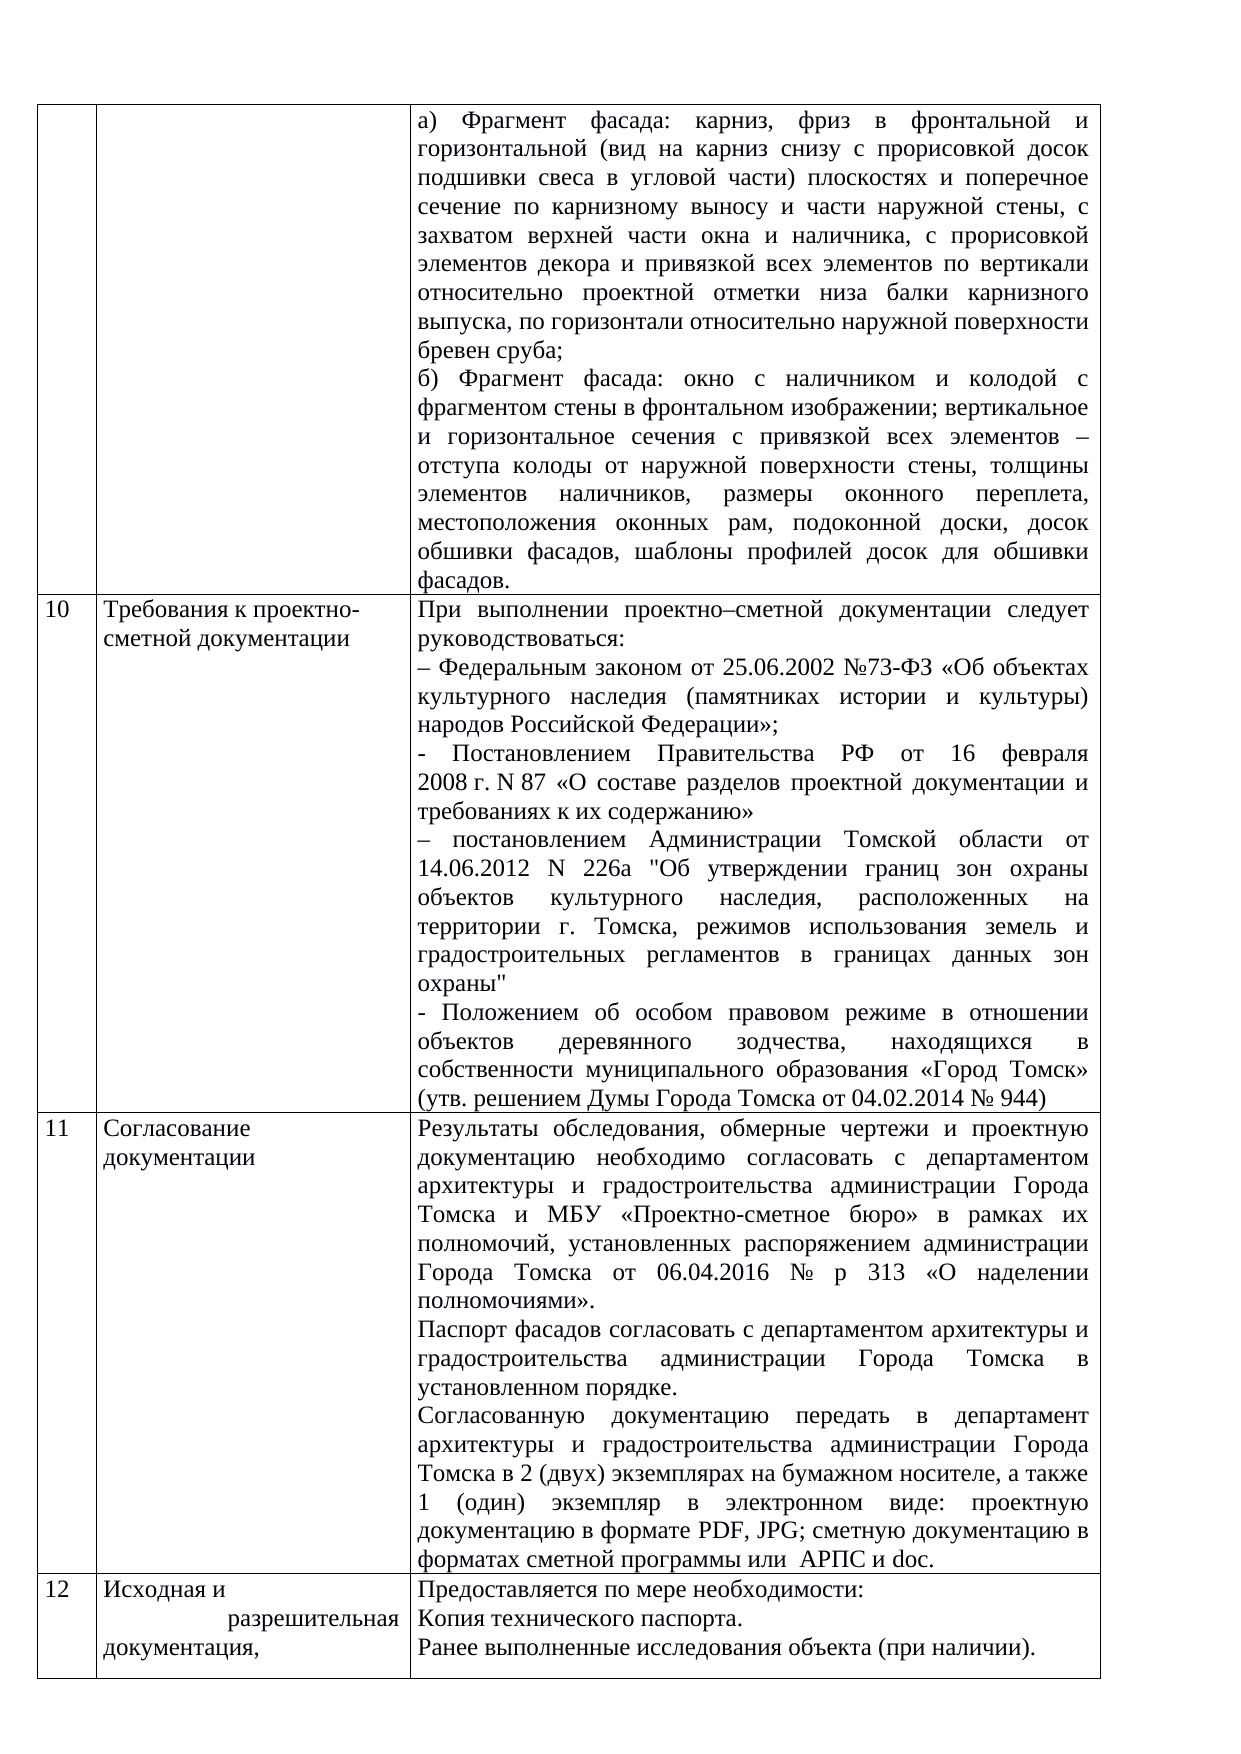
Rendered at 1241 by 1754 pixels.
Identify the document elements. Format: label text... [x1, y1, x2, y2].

table_cell Предоставляется по мере необходимости: Копия технического паспорта. Ранее выполненные исследования объекта (при наличии). [411, 1574, 1100, 1678]
table_cell [38, 105, 96, 593]
table_cell 11 [38, 1113, 96, 1573]
table_cell 12 [38, 1574, 96, 1678]
table_cell [97, 105, 410, 593]
table_cell 10 [38, 595, 96, 1112]
table_cell Результаты обследования, обмерные чертежи и проектную документацию необходимо согласовать с департаментом архитектуры и градостроительства администрации Города Томска и МБУ «Проектно-сметное бюро» в рамках их полномочий, установленных распоряжением администрации Города Томска от 06.04.2016 № р 313 «О наделении полномочиями». Паспорт фасадов согласовать с департаментом архитектуры и градостроительства администрации Города Томска в установленном порядке. Согласованную документацию передать в департамент архитектуры и градостроительства администрации Города Томска в 2 (двух) экземплярах на бумажном носителе, а также 1 (один) экземпляр в электронном виде: проектную документацию в формате PDF, JPG; сметную документацию в форматах сметной программы или АРПС и doc. [411, 1113, 1100, 1573]
table_cell Согласование документации [97, 1113, 410, 1573]
table_cell а) Фрагмент фасада: карниз, фриз в фронтальной и горизонтальной (вид на карниз снизу с прорисовкой досок подшивки свеса в угловой части) плоскостях и поперечное сечение по карнизному выносу и части наружной стены, с захватом верхней части окна и наличника, с прорисовкой элементов декора и привязкой всех элементов по вертикали относительно проектной отметки низа балки карнизного выпуска, по горизонтали относительно наружной поверхности бревен сруба; б) Фрагмент фасада: окно с наличником и колодой с фрагментом стены в фронтальном изображении; вертикальное и горизонтальное сечения с привязкой всех элементов – отступа колоды от наружной поверхности стены, толщины элементов наличников, размеры оконного переплета, местоположения оконных рам, подоконной доски, досок обшивки фасадов, шаблоны профилей досок для обшивки фасадов. [411, 105, 1100, 593]
table_cell При выполнении проектно–сметной документации следует руководствоваться: – Федеральным законом от 25.06.2002 №73-ФЗ «Об объектах культурного наследия (памятниках истории и культуры) народов Российской Федерации»; - Постановлением Правительства РФ от 16 февраля 2008 г. N 87 «О составе разделов проектной документации и требованиях к их содержанию» – постановлением Администрации Томской области от 14.06.2012 N 226а "Об утверждении границ зон охраны объектов культурного наследия, расположенных на территории г. Томска, режимов использования земель и градостроительных регламентов в границах данных зон охраны" - Положением об особом правовом режиме в отношении объектов деревянного зодчества, находящихся в собственности муниципального образования «Город Томск» (утв. решением Думы Города Томска от 04.02.2014 № 944) [411, 595, 1100, 1112]
table_cell Требования к проектно-сметной документации [97, 595, 410, 1112]
table_cell Исходная и разрешительная документация, [97, 1574, 410, 1678]
